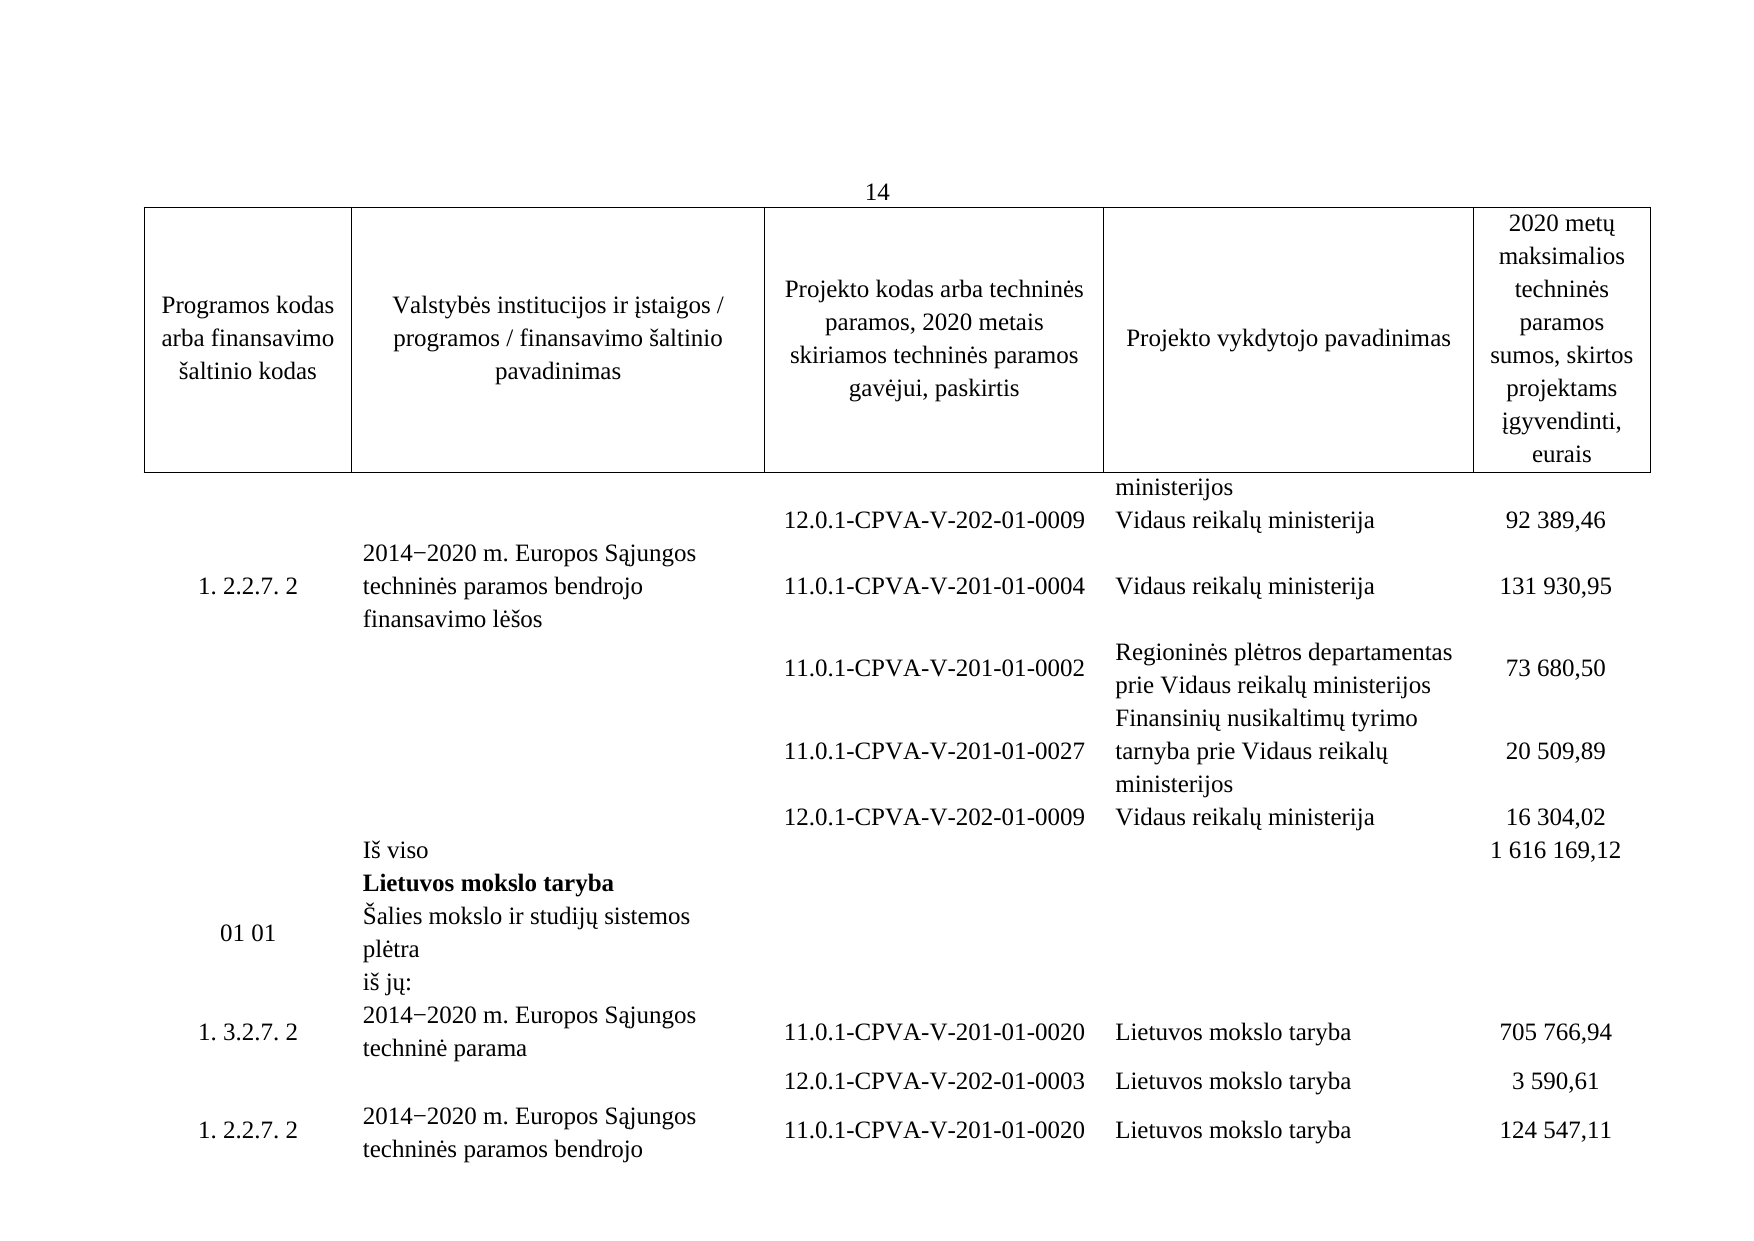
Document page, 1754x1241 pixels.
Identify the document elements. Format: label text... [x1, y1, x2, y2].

table_cell [1104, 868, 1473, 901]
table_cell 12.0.1-CPVA-V-202-01-0003 [764, 1066, 1104, 1099]
table_cell Vidaus reikalų ministerija [1104, 802, 1473, 835]
table_cell Šalies mokslo ir studijų sistemos plėtra [351, 901, 764, 967]
table_cell [1104, 967, 1473, 1000]
table_cell ministerijos [1104, 473, 1473, 505]
table_cell [144, 802, 351, 835]
table_header Projekto kodas arba techninės paramos, 2020 metais skiriamos techninės paramos gavėjui, paskirtis [765, 208, 1103, 472]
table_cell 2014−2020 m. Europos Sąjungos techninės paramos bendrojo finansavimo lėšos [351, 538, 764, 637]
table_cell Vidaus reikalų ministerija [1104, 538, 1473, 637]
table_cell 3 590,61 [1473, 1066, 1650, 1099]
table_cell [351, 1066, 764, 1099]
table_cell 73 680,50 [1473, 637, 1650, 703]
table_cell Lietuvos mokslo taryba [1104, 1099, 1473, 1165]
table_header Valstybės institucijos ir įstaigos / programos / finansavimo šaltinio pavadinimas [352, 208, 764, 472]
table_cell [1473, 967, 1650, 1000]
table_cell Regioninės plėtros departamentas prie Vidaus reikalų ministerijos [1104, 637, 1473, 703]
table_cell 11.0.1-CPVA-V-201-01-0027 [764, 703, 1104, 802]
table_cell 11.0.1-CPVA-V-201-01-0004 [764, 538, 1104, 637]
table_cell [144, 835, 351, 868]
table_cell 92 389,46 [1473, 505, 1650, 538]
table_cell Lietuvos mokslo taryba [351, 868, 764, 901]
table_cell [144, 703, 351, 802]
table_header Programos kodas arba finansavimo šaltinio kodas [145, 208, 351, 472]
table_cell [144, 868, 351, 901]
table_cell 01 01 [144, 901, 351, 967]
table_cell 131 930,95 [1473, 538, 1650, 637]
table_cell [1104, 835, 1473, 868]
table_cell Lietuvos mokslo taryba [1104, 1000, 1473, 1066]
table_cell 1. 2.2.7. 2 [144, 1099, 351, 1165]
table_cell [764, 868, 1104, 901]
table_cell 1. 3.2.7. 2 [144, 1000, 351, 1066]
table_cell 1. 2.2.7. 2 [144, 538, 351, 637]
table_cell Finansinių nusikaltimų tyrimo tarnyba prie Vidaus reikalų ministerijos [1104, 703, 1473, 802]
table_cell [144, 637, 351, 703]
table_cell [351, 505, 764, 538]
table_cell 11.0.1-CPVA-V-201-01-0002 [764, 637, 1104, 703]
table_cell 16 304,02 [1473, 802, 1650, 835]
table_cell [1473, 868, 1650, 901]
table_cell 1 616 169,12 [1473, 835, 1650, 868]
table_cell [144, 505, 351, 538]
table_cell iš jų: [351, 967, 764, 1000]
table_cell [351, 802, 764, 835]
table_cell [764, 835, 1104, 868]
table_cell [1473, 901, 1650, 967]
table_cell 20 509,89 [1473, 703, 1650, 802]
table_cell 12.0.1-CPVA-V-202-01-0009 [764, 802, 1104, 835]
table_cell 11.0.1-CPVA-V-201-01-0020 [764, 1099, 1104, 1165]
table_header 2020 metų maksimalios techninės paramos sumos, skirtos projektams įgyvendinti, eurais [1474, 208, 1650, 472]
table_cell [764, 473, 1104, 505]
table_cell Vidaus reikalų ministerija [1104, 505, 1473, 538]
table_cell 2014−2020 m. Europos Sąjungos techninė parama [351, 1000, 764, 1066]
table_cell [1104, 901, 1473, 967]
table_cell Iš viso [351, 835, 764, 868]
table_cell [764, 967, 1104, 1000]
table_cell [351, 703, 764, 802]
table_header Projekto vykdytojo pavadinimas [1104, 208, 1473, 472]
table_cell Lietuvos mokslo taryba [1104, 1066, 1473, 1099]
table_cell [144, 1066, 351, 1099]
table_cell [1473, 473, 1650, 505]
table_cell 11.0.1-CPVA-V-201-01-0020 [764, 1000, 1104, 1066]
table_cell [144, 967, 351, 1000]
table_cell 12.0.1-CPVA-V-202-01-0009 [764, 505, 1104, 538]
table_cell 705 766,94 [1473, 1000, 1650, 1066]
table_cell [144, 473, 351, 505]
table_cell [764, 901, 1104, 967]
table_cell 124 547,11 [1473, 1099, 1650, 1165]
table_cell [351, 637, 764, 703]
table_cell [351, 473, 764, 505]
table_cell 2014−2020 m. Europos Sąjungos techninės paramos bendrojo [351, 1099, 764, 1165]
